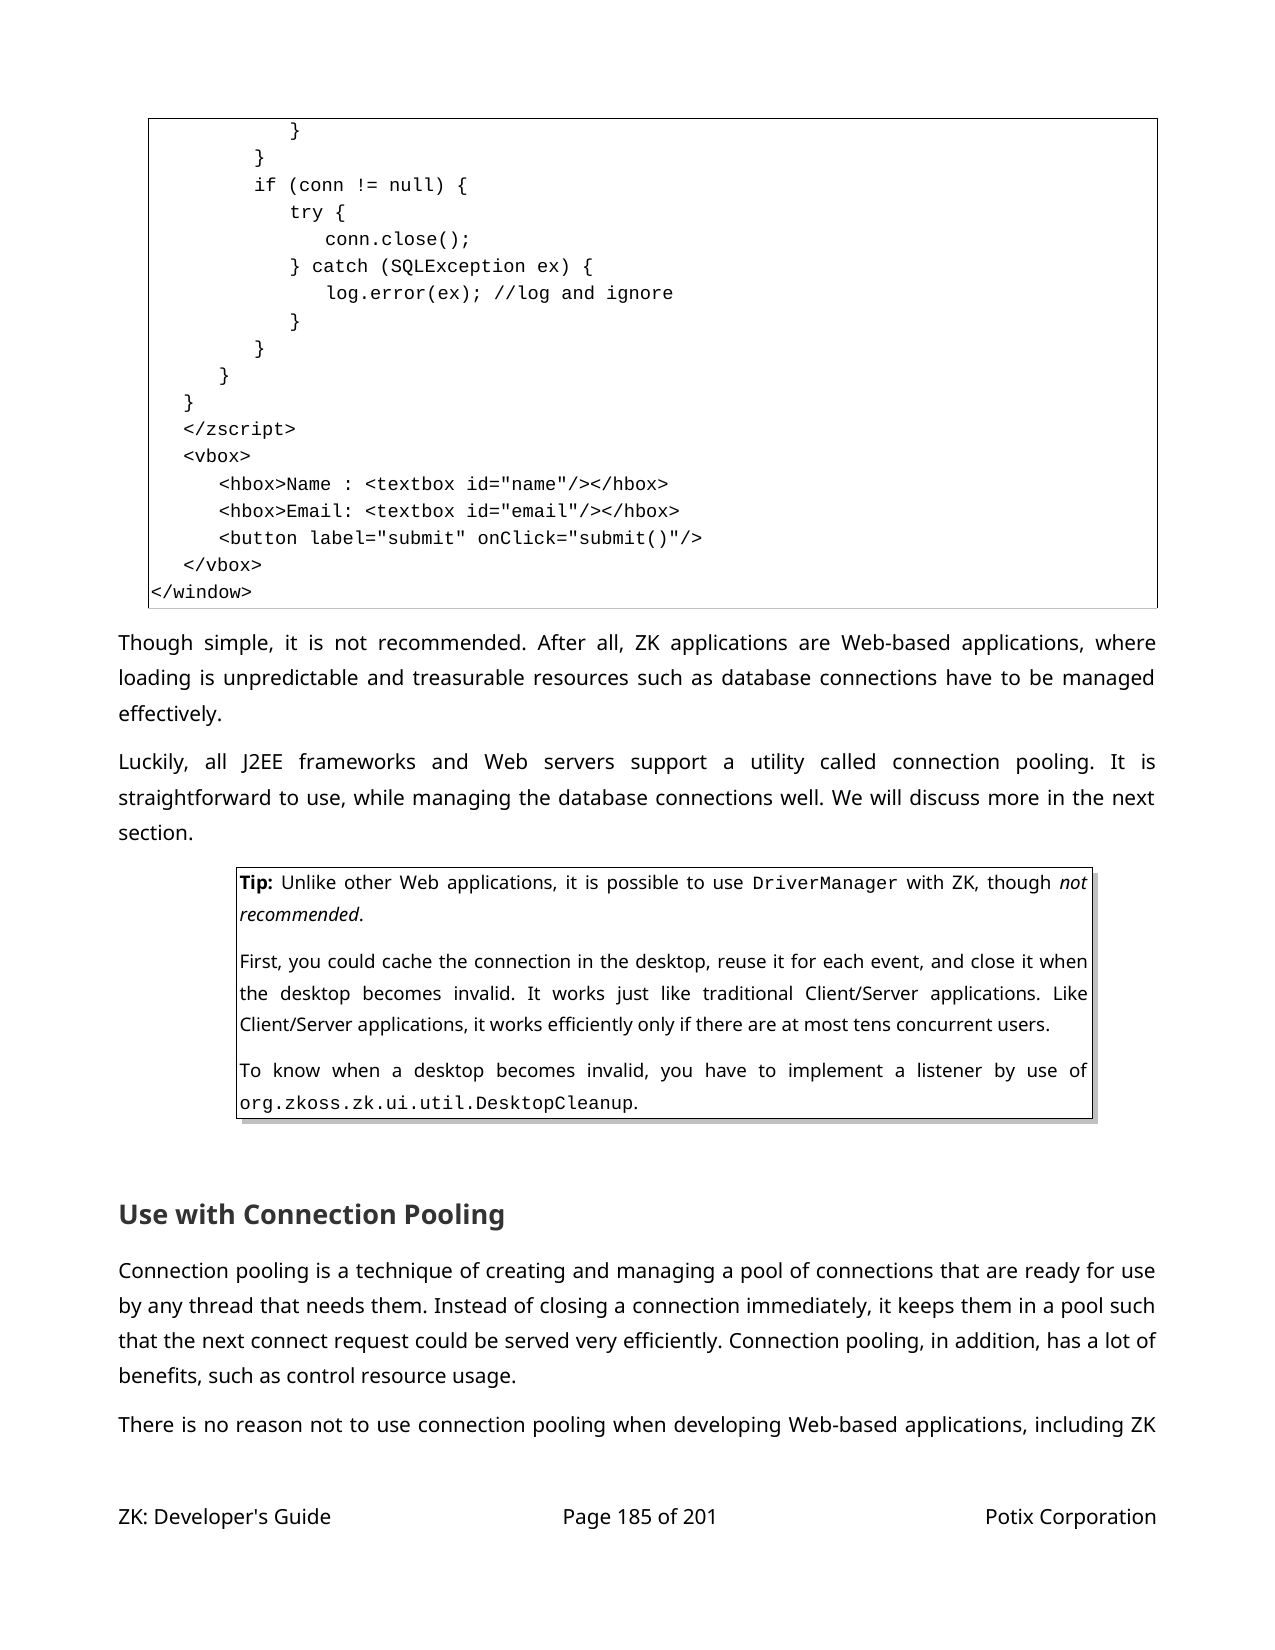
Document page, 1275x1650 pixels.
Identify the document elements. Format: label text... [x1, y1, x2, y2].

text } [149, 119, 1157, 142]
text } catch (SQLException ex) { [149, 254, 1157, 278]
text log.error(ex); //log and ignore [149, 281, 1157, 306]
text <vbox> [149, 444, 1157, 469]
text <hbox>Email: <textbox id="email"/></hbox> [149, 499, 1157, 523]
text <button label="submit" onClick="submit()"/> [149, 526, 1157, 550]
text conn.close(); [149, 227, 1157, 251]
text </vbox> [149, 553, 1157, 577]
text Tip: Unlike other Web applications, it is possible to use DriverManager with ZK, though not recommended. [237, 868, 1092, 927]
text } [149, 336, 1157, 360]
text Connection pooling is a technique of creating and managing a pool of connections that are ready for use by any thread that needs them. Instead of closing a connection immediately, it keeps them in a pool such that the next connect request could be served very efficiently. Connection pooling, in addition, has a lot of benefits, such as control resource usage. [118, 1256, 1157, 1389]
text </zscript> [149, 417, 1157, 441]
text } [149, 308, 1157, 333]
text } [149, 390, 1157, 414]
text There is no reason not to use connection pooling when developing Web-based applications, including ZK [118, 1410, 1157, 1438]
text } [149, 145, 1157, 169]
subtitle Use with Connection Pooling [118, 1195, 1157, 1232]
text try { [149, 200, 1157, 224]
text Though simple, it is not recommended. After all, ZK applications are Web-based applications, where loading is unpredictable and treasurable resources such as database connections have to be managed effectively. [118, 628, 1157, 727]
text } [149, 363, 1157, 387]
text </window> [149, 580, 1157, 608]
text if (conn != null) { [149, 172, 1157, 197]
text To know when a desktop becomes invalid, you have to implement a listener by use of org.zkoss.zk.ui.util.DesktopCleanup. [237, 1055, 1092, 1118]
text <hbox>Name : <textbox id="name"/></hbox> [149, 472, 1157, 496]
text First, you could cache the connection in the desktop, reuse it for each event, and close it when the desktop becomes invalid. It works just like traditional Client/Server applications. Like Client/Server applications, it works efficiently only if there are at most tens concurrent users. [237, 945, 1092, 1037]
text Luckily, all J2EE frameworks and Web servers support a utility called connection pooling. It is straightforward to use, while managing the database connections well. We will discuss more in the next section. [118, 747, 1157, 846]
